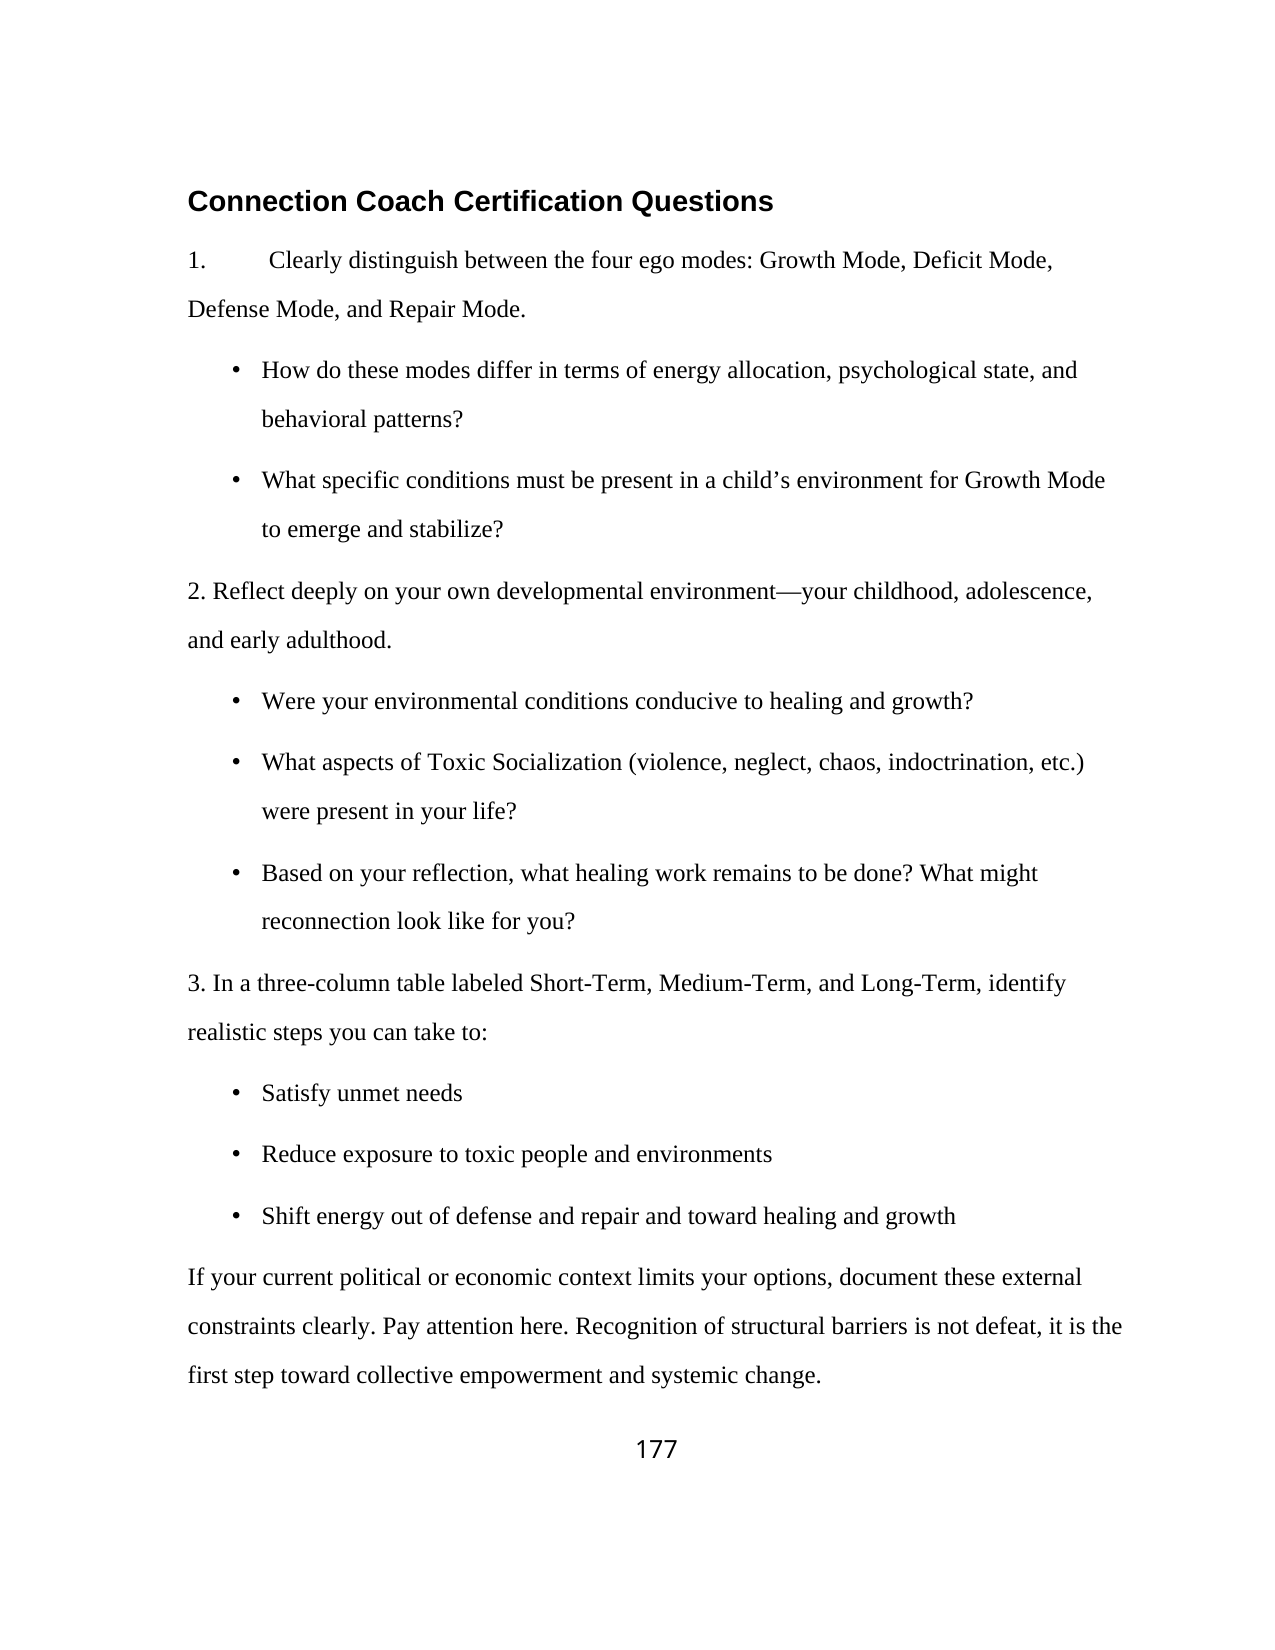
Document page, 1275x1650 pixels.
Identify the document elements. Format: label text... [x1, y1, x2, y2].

list Shift energy out of defense and repair and toward healing and growth [232, 1201, 1125, 1229]
subtitle Connection Coach Certification Questions [187, 184, 1125, 218]
text If your current political or economic context limits your options, document these external constraints clearly. Pay attention here. Recognition of structural barriers is not defeat, it is the first step toward collective empowerment and systemic change. [187, 1262, 1125, 1388]
list What specific conditions must be present in a child’s environment for Growth Mode to emerge and stabilize? [232, 466, 1125, 543]
list Based on your reflection, what healing work remains to be done? What might reconnection look like for you? [232, 858, 1125, 935]
list What aspects of Toxic Socialization (violence, neglect, chaos, indoctrination, etc.) were present in your life? [232, 747, 1125, 825]
list Reduce exposure to toxic people and environments [232, 1139, 1125, 1168]
list Clearly distinguish between the four ego modes: Growth Mode, Deficit Mode, Defense Mode, and Repair Mode. [187, 245, 1125, 323]
list Were your environmental conditions conducive to healing and growth? [232, 686, 1125, 715]
text 2. Reflect deeply on your own developmental environment—your childhood, adolescence, and early adulthood. [187, 576, 1125, 653]
list How do these modes differ in terms of energy allocation, psychological state, and behavioral patterns? [232, 355, 1125, 433]
list Satisfy unmet needs [232, 1078, 1125, 1107]
text 3. In a three-column table labeled Short-Term, Medium-Term, and Long-Term, identify realistic steps you can take to: [187, 968, 1125, 1045]
